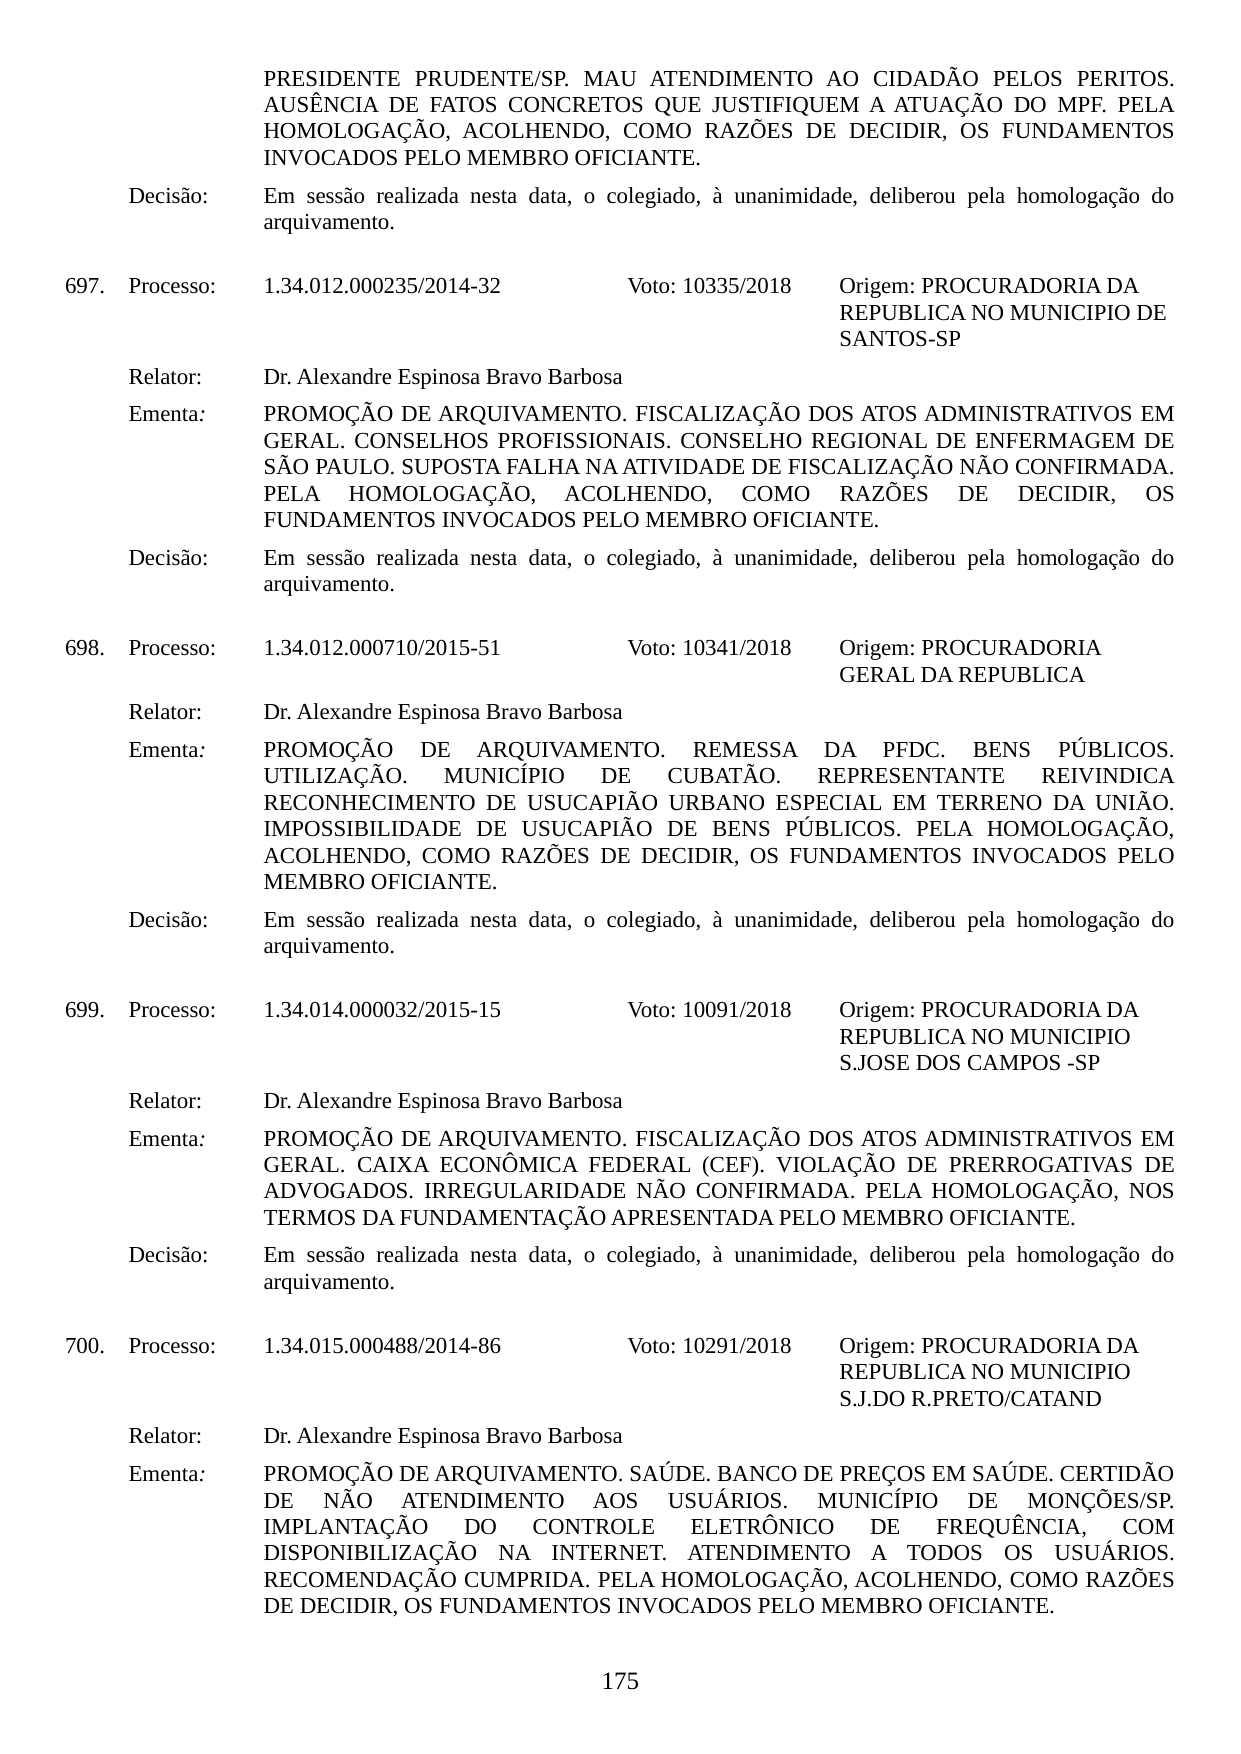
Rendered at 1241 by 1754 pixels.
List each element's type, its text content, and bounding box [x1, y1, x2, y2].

table_cell [59, 176, 123, 240]
table_header Voto: 10291/2018 [621, 1326, 833, 1417]
table_cell PROMOÇÃO DE ARQUIVAMENTO. REMESSA DA PFDC. BENS PÚBLICOS. UTILIZAÇÃO. MUNICÍPIO DE CUBATÃO. REPRESENTANTE REIVINDICA RECONHECIMENTO DE USUCAPIÃO URBANO ESPECIAL EM TERRENO DA UNIÃO. IMPOSSIBILIDADE DE USUCAPIÃO DE BENS PÚBLICOS. PELA HOMOLOGAÇÃO, ACOLHENDO, COMO RAZÕES DE DECIDIR, OS FUNDAMENTOS INVOCADOS PELO MEMBRO OFICIANTE. [258, 731, 1181, 900]
table_header 1.34.015.000488/2014-86 [258, 1326, 621, 1417]
table_cell Em sessão realizada nesta data, o colegiado, à unanimidade, deliberou pela homologação do arquivamento. [258, 900, 1181, 964]
table_header 697. [59, 266, 123, 357]
table_header Origem: PROCURADORIA DA REPUBLICA NO MUNICIPIO S.J.DO R.PRETO/CATAND [834, 1326, 1181, 1417]
table_cell PROMOÇÃO DE ARQUIVAMENTO. FISCALIZAÇÃO DOS ATOS ADMINISTRATIVOS EM GERAL. CONSELHOS PROFISSIONAIS. CONSELHO REGIONAL DE ENFERMAGEM DE SÃO PAULO. SUPOSTA FALHA NA ATIVIDADE DE FISCALIZAÇÃO NÃO CONFIRMADA. PELA HOMOLOGAÇÃO, ACOLHENDO, COMO RAZÕES DE DECIDIR, OS FUNDAMENTOS INVOCADOS PELO MEMBRO OFICIANTE. [258, 395, 1181, 538]
table_cell [123, 59, 257, 176]
table_cell Dr. Alexandre Espinosa Bravo Barbosa [258, 693, 1181, 731]
table_cell [59, 1081, 123, 1119]
table_header 698. [59, 629, 123, 693]
table_header 700. [59, 1326, 123, 1417]
table_cell [59, 731, 123, 900]
table_cell Dr. Alexandre Espinosa Bravo Barbosa [258, 357, 1181, 395]
table_cell [59, 357, 123, 395]
table_cell [59, 1455, 123, 1624]
table_cell Ementa: [123, 395, 257, 538]
table_cell Ementa: [123, 731, 257, 900]
table_cell [59, 1236, 123, 1300]
table_header Voto: 10091/2018 [621, 991, 833, 1081]
table_header 699. [59, 991, 123, 1081]
table_cell PROMOÇÃO DE ARQUIVAMENTO. SAÚDE. BANCO DE PREÇOS EM SAÚDE. CERTIDÃO DE NÃO ATENDIMENTO AOS USUÁRIOS. MUNICÍPIO DE MONÇÕES/SP. IMPLANTAÇÃO DO CONTROLE ELETRÔNICO DE FREQUÊNCIA, COM DISPONIBILIZAÇÃO NA INTERNET. ATENDIMENTO A TODOS OS USUÁRIOS. RECOMENDAÇÃO CUMPRIDA. PELA HOMOLOGAÇÃO, ACOLHENDO, COMO RAZÕES DE DECIDIR, OS FUNDAMENTOS INVOCADOS PELO MEMBRO OFICIANTE. [258, 1455, 1181, 1624]
table_cell Dr. Alexandre Espinosa Bravo Barbosa [258, 1417, 1181, 1455]
table_header 1.34.012.000710/2015-51 [258, 629, 621, 693]
table_cell [59, 59, 123, 176]
table_cell Ementa: [123, 1119, 257, 1236]
table_cell PRESIDENTE PRUDENTE/SP. MAU ATENDIMENTO AO CIDADÃO PELOS PERITOS. AUSÊNCIA DE FATOS CONCRETOS QUE JUSTIFIQUEM A ATUAÇÃO DO MPF. PELA HOMOLOGAÇÃO, ACOLHENDO, COMO RAZÕES DE DECIDIR, OS FUNDAMENTOS INVOCADOS PELO MEMBRO OFICIANTE. [258, 59, 1181, 176]
table_header Origem: PROCURADORIA DA REPUBLICA NO MUNICIPIO S.JOSE DOS CAMPOS -SP [834, 991, 1181, 1081]
table_header 1.34.014.000032/2015-15 [258, 991, 621, 1081]
table_header Voto: 10335/2018 [621, 266, 833, 357]
table_cell Decisão: [123, 1236, 257, 1300]
table_cell Em sessão realizada nesta data, o colegiado, à unanimidade, deliberou pela homologação do arquivamento. [258, 176, 1181, 240]
table_header Origem: PROCURADORIA DA REPUBLICA NO MUNICIPIO DE SANTOS-SP [834, 266, 1181, 357]
table_cell Relator: [123, 693, 257, 731]
table_cell Relator: [123, 357, 257, 395]
table_cell Ementa: [123, 1455, 257, 1624]
table_cell Decisão: [123, 538, 257, 602]
table_cell Relator: [123, 1417, 257, 1455]
table_header 1.34.012.000235/2014-32 [258, 266, 621, 357]
table_header Processo: [123, 266, 257, 357]
table_cell [59, 395, 123, 538]
table_cell [59, 900, 123, 964]
table_cell Em sessão realizada nesta data, o colegiado, à unanimidade, deliberou pela homologação do arquivamento. [258, 538, 1181, 602]
table_cell Dr. Alexandre Espinosa Bravo Barbosa [258, 1081, 1181, 1119]
table_cell Decisão: [123, 900, 257, 964]
table_cell Relator: [123, 1081, 257, 1119]
table_cell [59, 538, 123, 602]
table_header Origem: PROCURADORIA GERAL DA REPUBLICA [834, 629, 1181, 693]
table_cell Em sessão realizada nesta data, o colegiado, à unanimidade, deliberou pela homologação do arquivamento. [258, 1236, 1181, 1300]
table_cell PROMOÇÃO DE ARQUIVAMENTO. FISCALIZAÇÃO DOS ATOS ADMINISTRATIVOS EM GERAL. CAIXA ECONÔMICA FEDERAL (CEF). VIOLAÇÃO DE PRERROGATIVAS DE ADVOGADOS. IRREGULARIDADE NÃO CONFIRMADA. PELA HOMOLOGAÇÃO, NOS TERMOS DA FUNDAMENTAÇÃO APRESENTADA PELO MEMBRO OFICIANTE. [258, 1119, 1181, 1236]
table_cell [59, 1417, 123, 1455]
table_header Processo: [123, 991, 257, 1081]
table_header Processo: [123, 629, 257, 693]
table_cell [59, 693, 123, 731]
table_header Processo: [123, 1326, 257, 1417]
table_cell [59, 1119, 123, 1236]
table_cell Decisão: [123, 176, 257, 240]
table_header Voto: 10341/2018 [621, 629, 833, 693]
